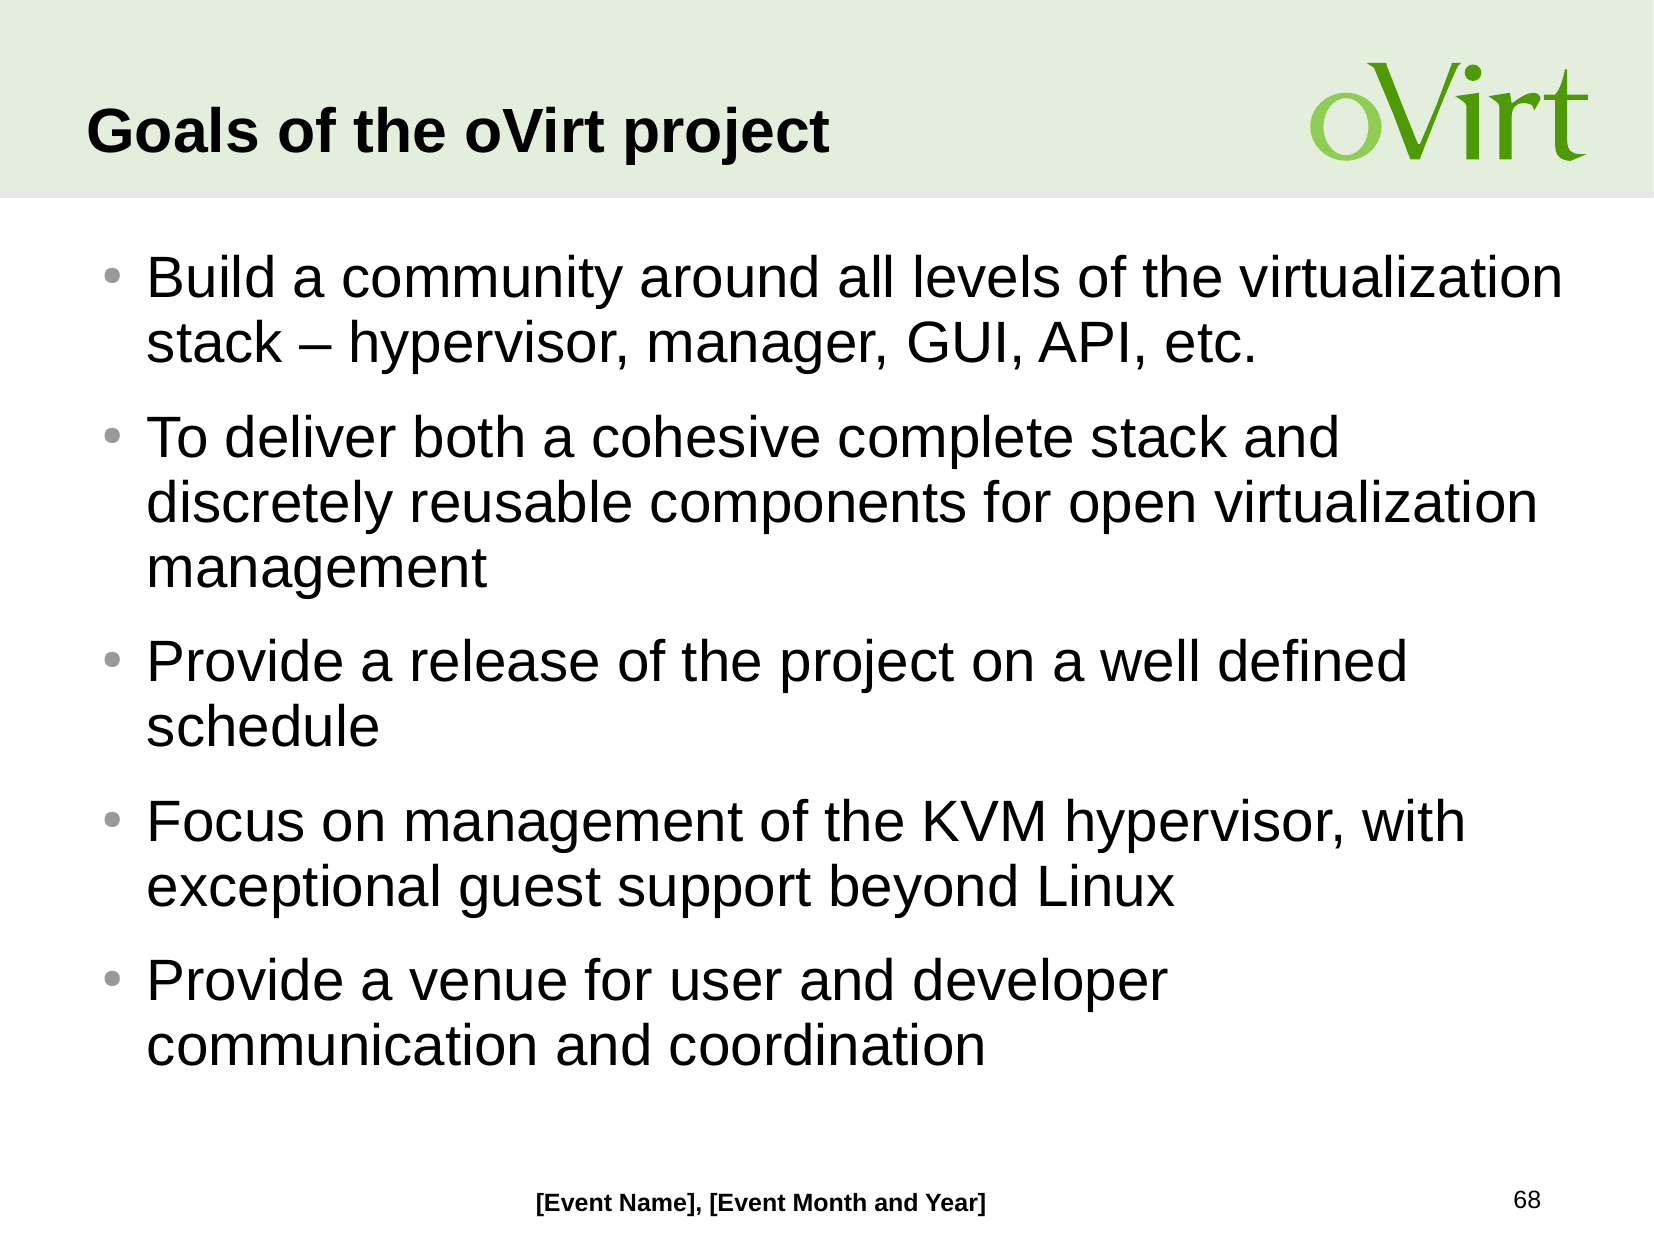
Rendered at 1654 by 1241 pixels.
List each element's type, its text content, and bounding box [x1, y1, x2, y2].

title Goals of the oVirt project [86, 36, 1307, 225]
list Build a community around all levels of the virtualization stack – hypervisor, manager, GUI, API, etc. To deliver both a cohesive complete stack and discretely reusable components for open virtualization management Provide a release of the project on a well defined schedule Focus on management of the KVM hypervisor, with exceptional guest support beyond Linux Provide a venue for user and developer communication and coordination [86, 244, 1576, 1079]
